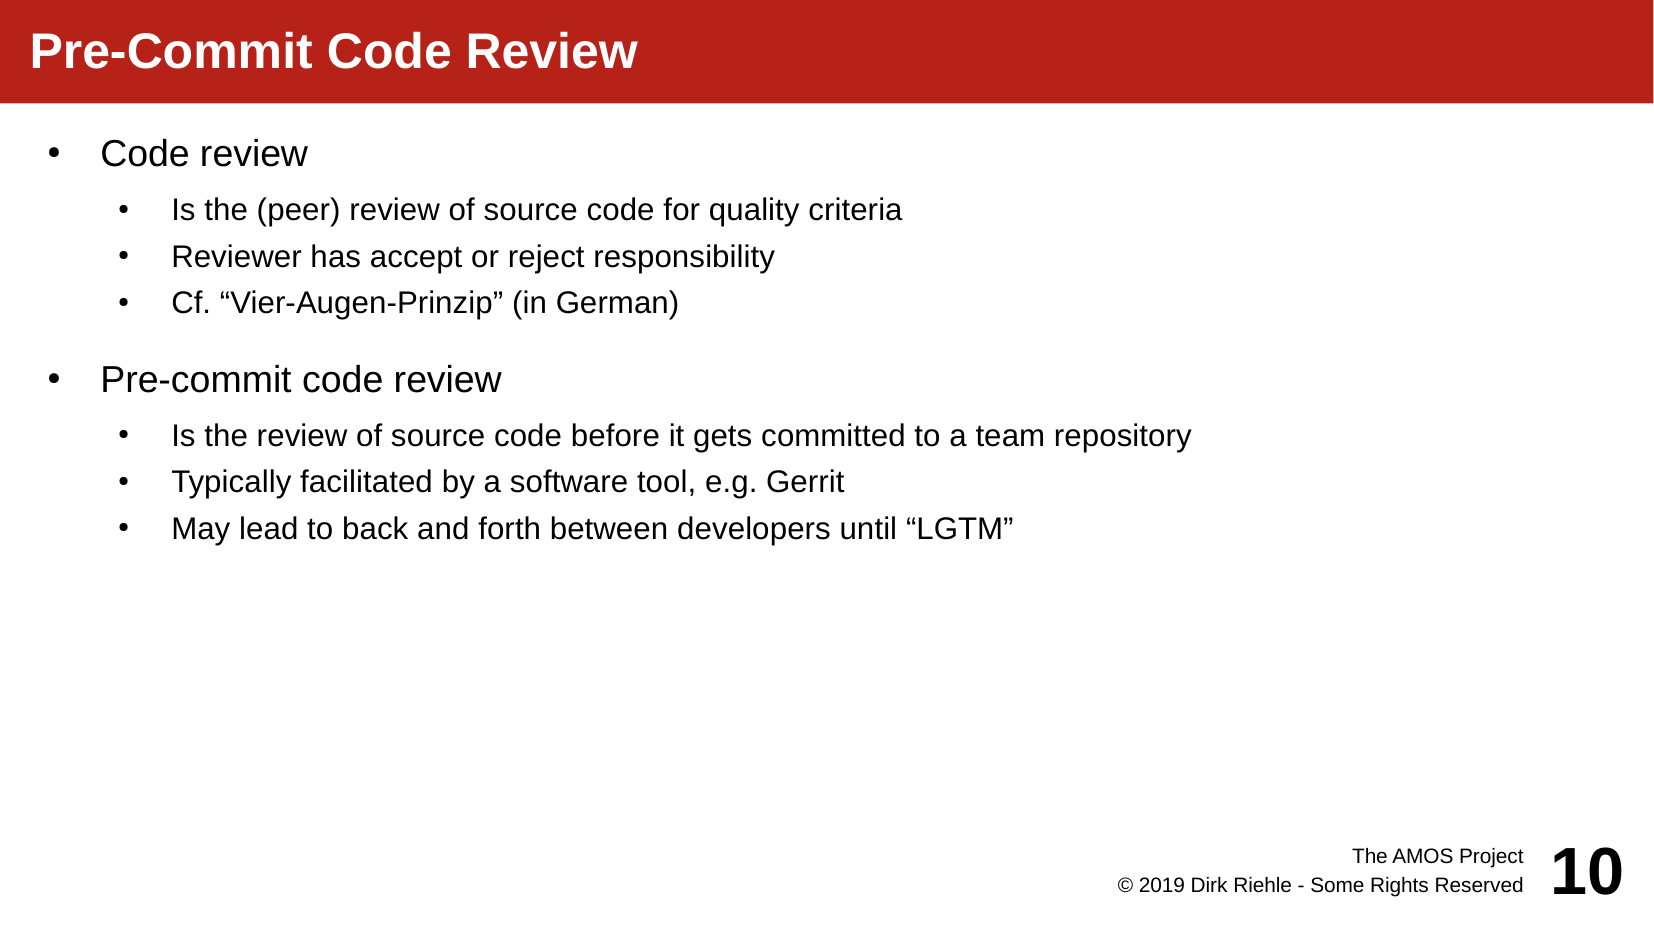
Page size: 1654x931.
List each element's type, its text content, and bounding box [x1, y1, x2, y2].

title Pre-Commit Code Review [0, 0, 1654, 104]
list Code review Is the (peer) review of source code for quality criteria Reviewer has accept or reject responsibility Cf. “Vier-Augen-Prinzip” (in German) Pre-commit code review Is the review of source code before it gets committed to a team repository Typically facilitated by a software tool, e.g. Gerrit May lead to back and forth between developers until “LGTM” [29, 132, 1625, 798]
